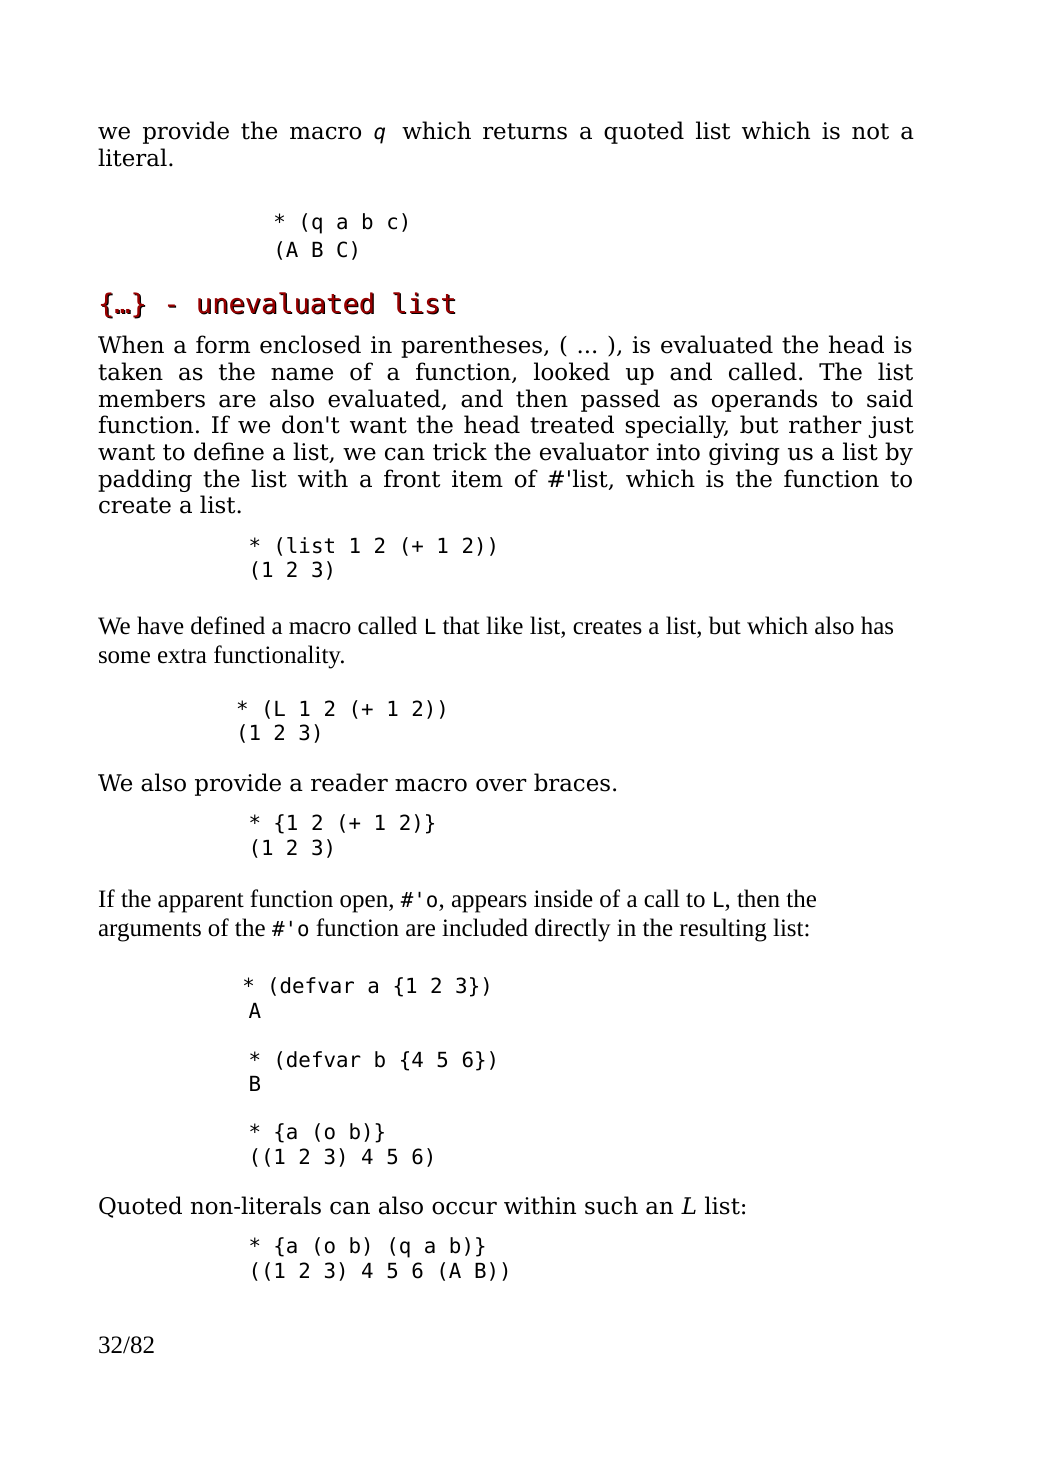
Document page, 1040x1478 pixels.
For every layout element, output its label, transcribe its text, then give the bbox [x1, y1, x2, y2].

text (1 2 3) [98, 721, 914, 746]
text * (defvar a {1 2 3}) [98, 970, 914, 999]
text (1 2 3) [98, 558, 914, 582]
text A [98, 999, 914, 1023]
text * (defvar b {4 5 6}) [98, 1048, 914, 1072]
text * {a (o b) (q a b)} [98, 1234, 914, 1259]
text * (L 1 2 (+ 1 2)) [98, 697, 914, 721]
text B [98, 1072, 914, 1096]
text ((1 2 3) 4 5 6) [98, 1145, 914, 1169]
subtitle {…} - unevaluated list [98, 288, 914, 320]
text (A B C) [98, 234, 914, 263]
text * (list 1 2 (+ 1 2)) [98, 534, 914, 558]
text * {a (o b)} [98, 1120, 914, 1145]
text (1 2 3) [98, 836, 914, 860]
text If the apparent function open, #'o, appears inside of a call to L, then the arguments of the #'o function are included directly in the resulting list: [98, 884, 914, 942]
text we provide the macro q which returns a quoted list which is not a literal. [98, 118, 914, 171]
text We also provide a reader macro over braces. [98, 770, 914, 797]
text * {1 2 (+ 1 2)} [98, 811, 914, 836]
text We have defined a macro called L that like list, creates a list, but which also has some extra functionality. [98, 611, 914, 668]
text * (q a b c) [98, 210, 914, 234]
text ((1 2 3) 4 5 6 (A B)) [98, 1259, 914, 1283]
text Quoted non-literals can also occur within such an L list: [98, 1193, 914, 1220]
text When a form enclosed in parentheses, ( ... ), is evaluated the head is taken as the name of a function, looked up and called. The list members are also evaluated, and then passed as operands to said function. If we don't want the head treated specially, but rather just want to define a list, we can trick the evaluator into giving us a list by padding the list with a front item of #'list, which is the function to create a list. [98, 332, 914, 519]
